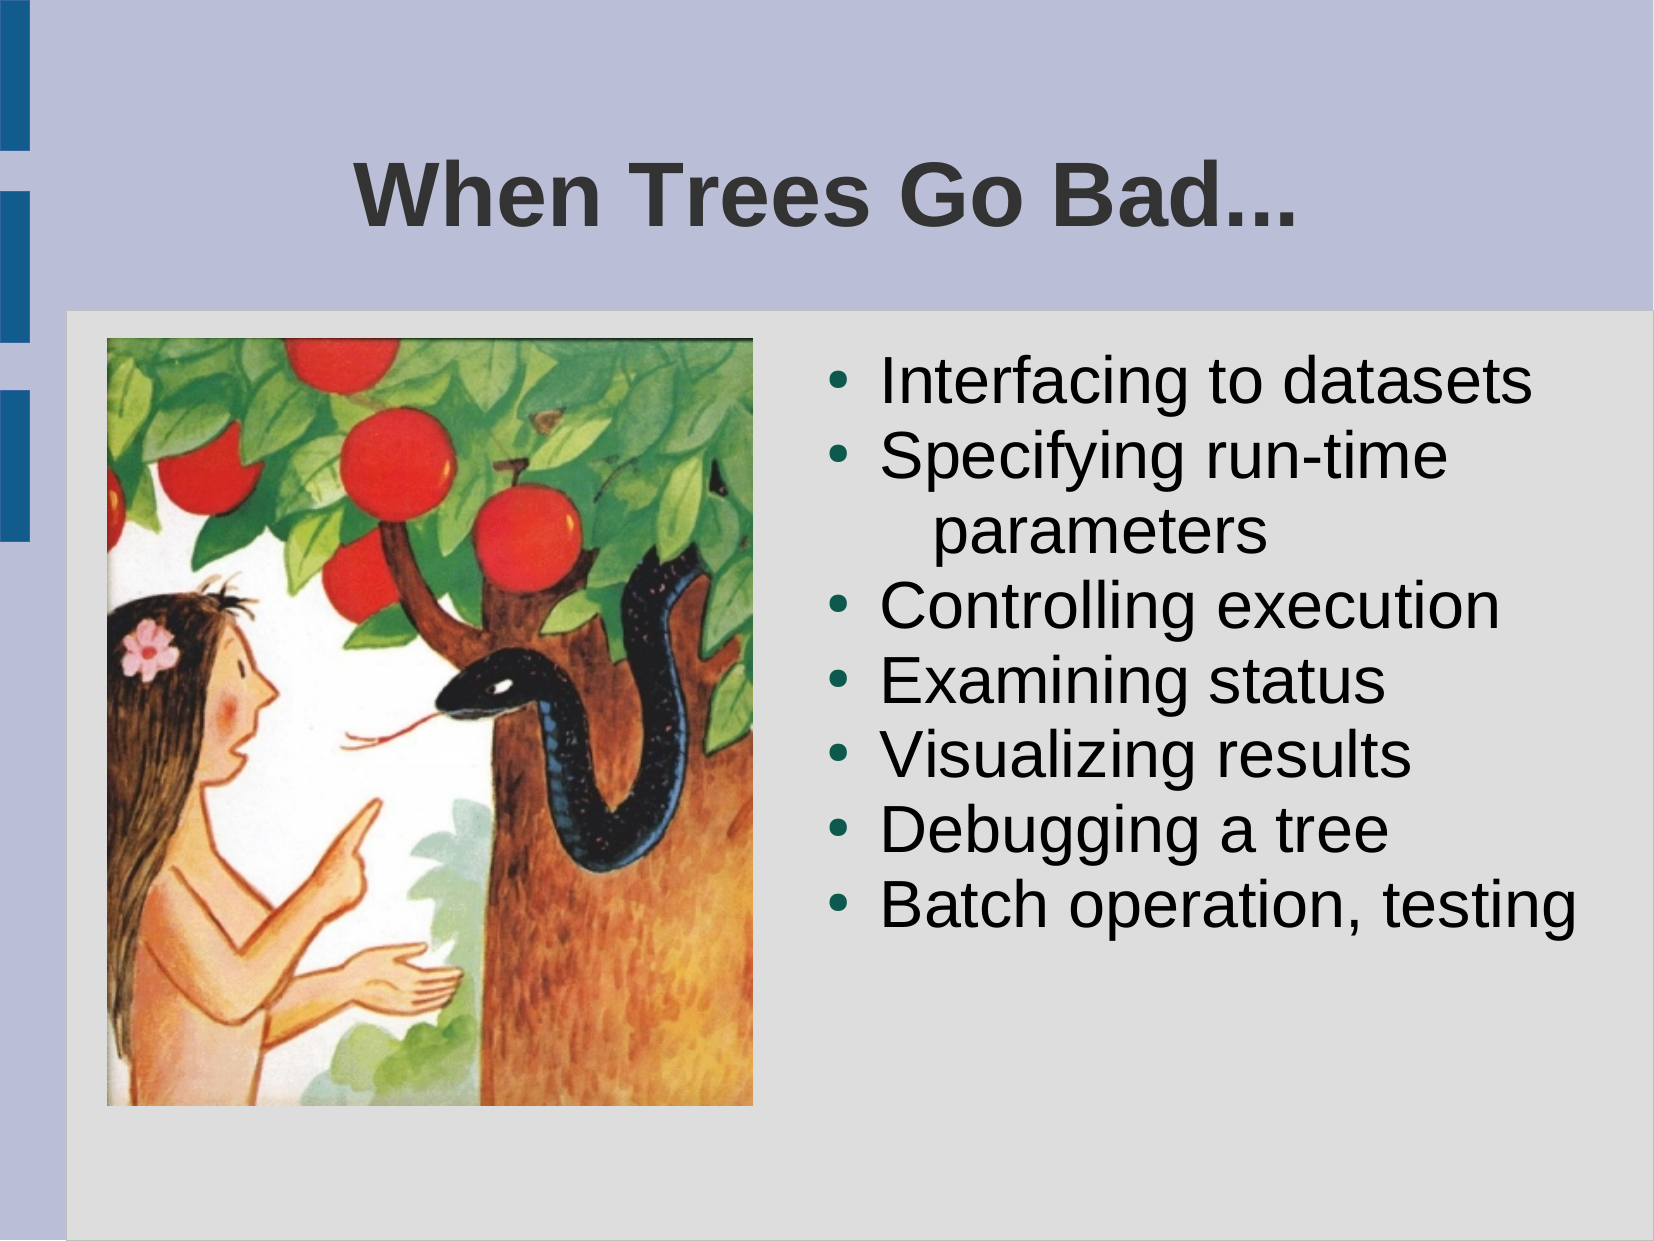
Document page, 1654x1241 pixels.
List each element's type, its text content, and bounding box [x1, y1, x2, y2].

picture [107, 338, 753, 1106]
title When Trees Go Bad... [121, 91, 1534, 299]
list Interfacing to datasets Specifying run-time parameters Controlling execution Examining status Visualizing results Debugging a tree Batch operation, testing [790, 343, 1627, 1125]
